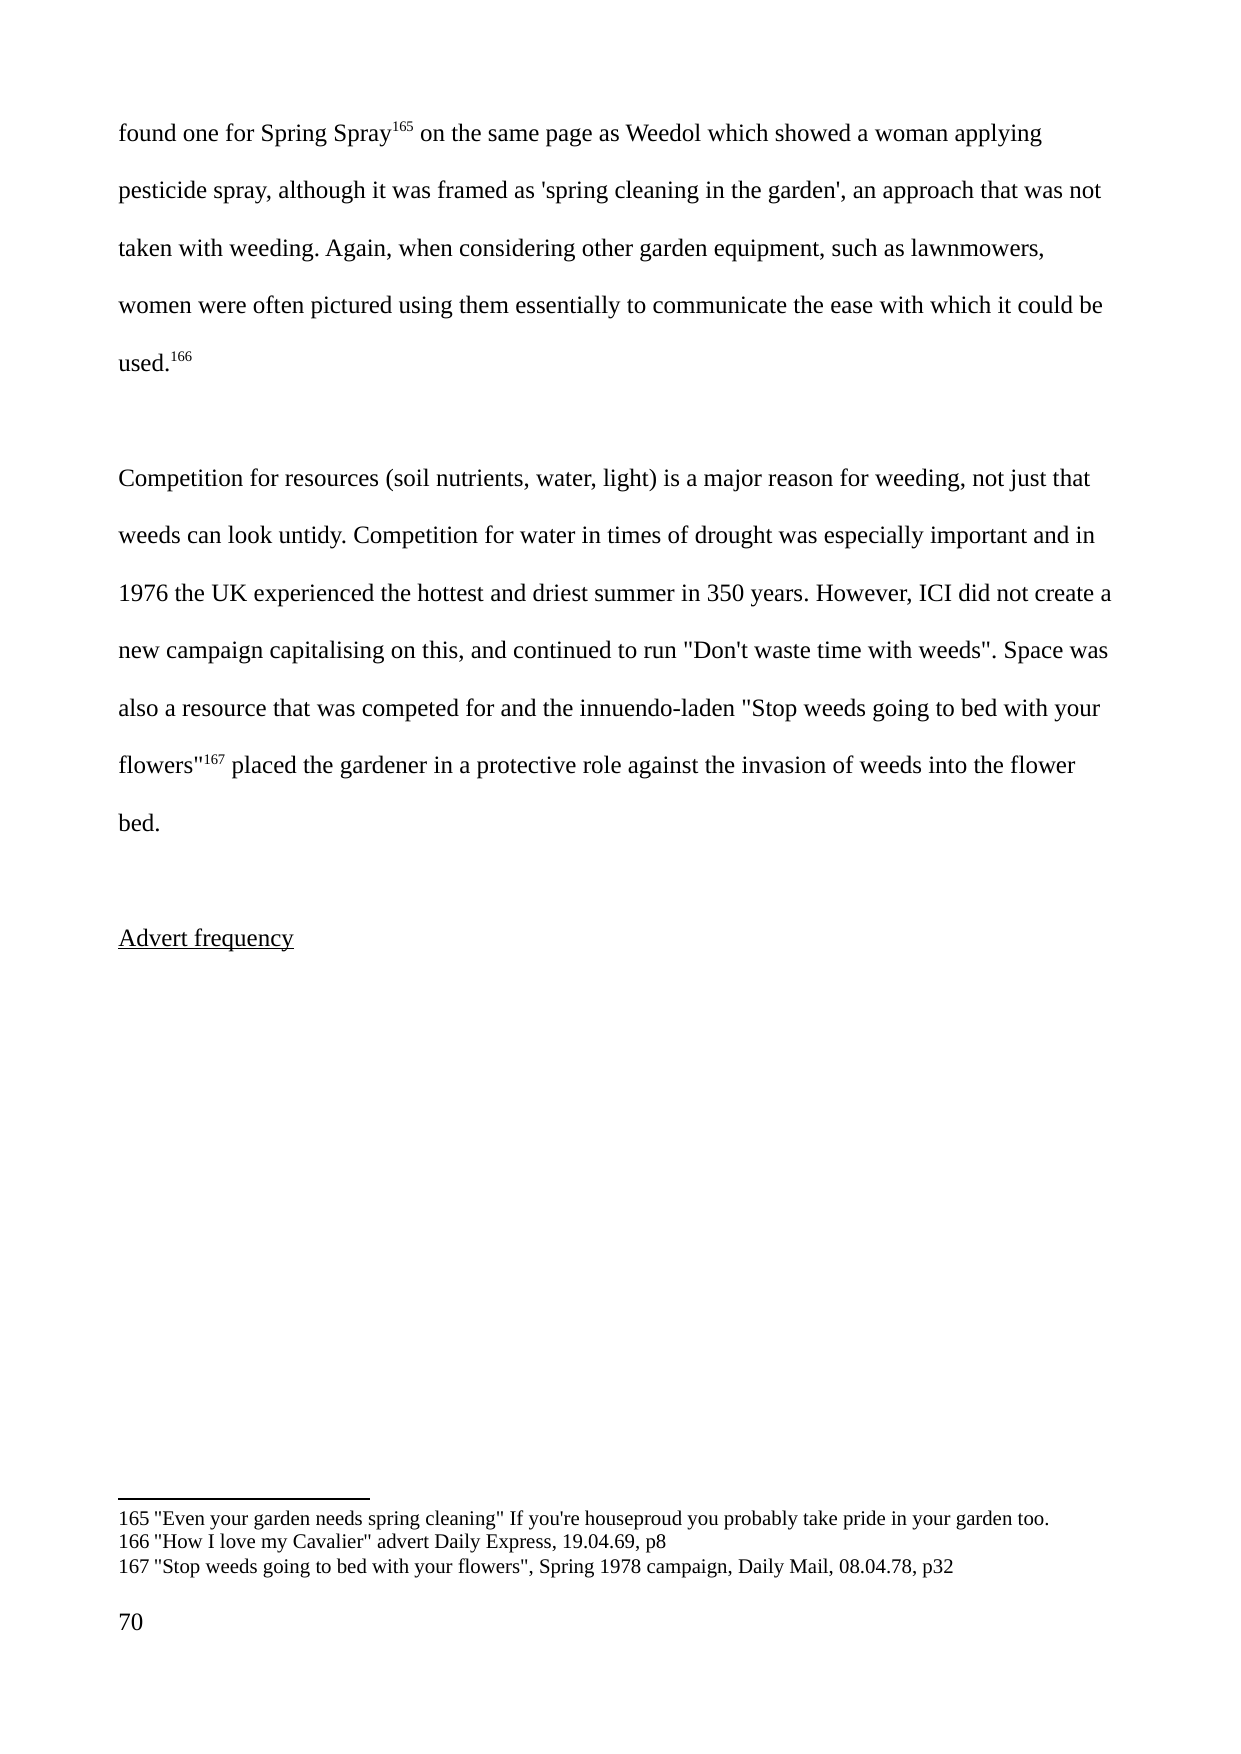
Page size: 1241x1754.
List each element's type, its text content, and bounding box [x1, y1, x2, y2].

text "Even your garden needs spring cleaning" If you're houseproud you probably take pride in your garden too. [118, 1505, 1122, 1529]
text "Stop weeds going to bed with your flowers", Spring 1978 campaign, Daily Mail, 08.04.78, p32 [118, 1553, 1122, 1578]
text Advert frequency [118, 923, 1122, 952]
text Competition for resources (soil nutrients, water, light) is a major reason for weeding, not just that weeds can look untidy. Competition for water in times of drought was especially important and in 1976 the UK experienced the hottest and driest summer in 350 years. However, ICI did not create a new campaign capitalising on this, and continued to run "Don't waste time with weeds". Space was also a resource that was competed for and the innuendo-laden "Stop weeds going to bed with your flowers" placed the gardener in a protective role against the invasion of weeds into the flower bed. [118, 463, 1122, 837]
text found one for Spring Spray on the same page as Weedol which showed a woman applying pesticide spray, although it was framed as 'spring cleaning in the garden', an approach that was not taken with weeding. Again, when considering other garden equipment, such as lawnmowers, women were often pictured using them essentially to communicate the ease with which it could be used. [118, 118, 1122, 377]
text "How I love my Cavalier" advert Daily Express, 19.04.69, p8 [118, 1529, 1122, 1553]
